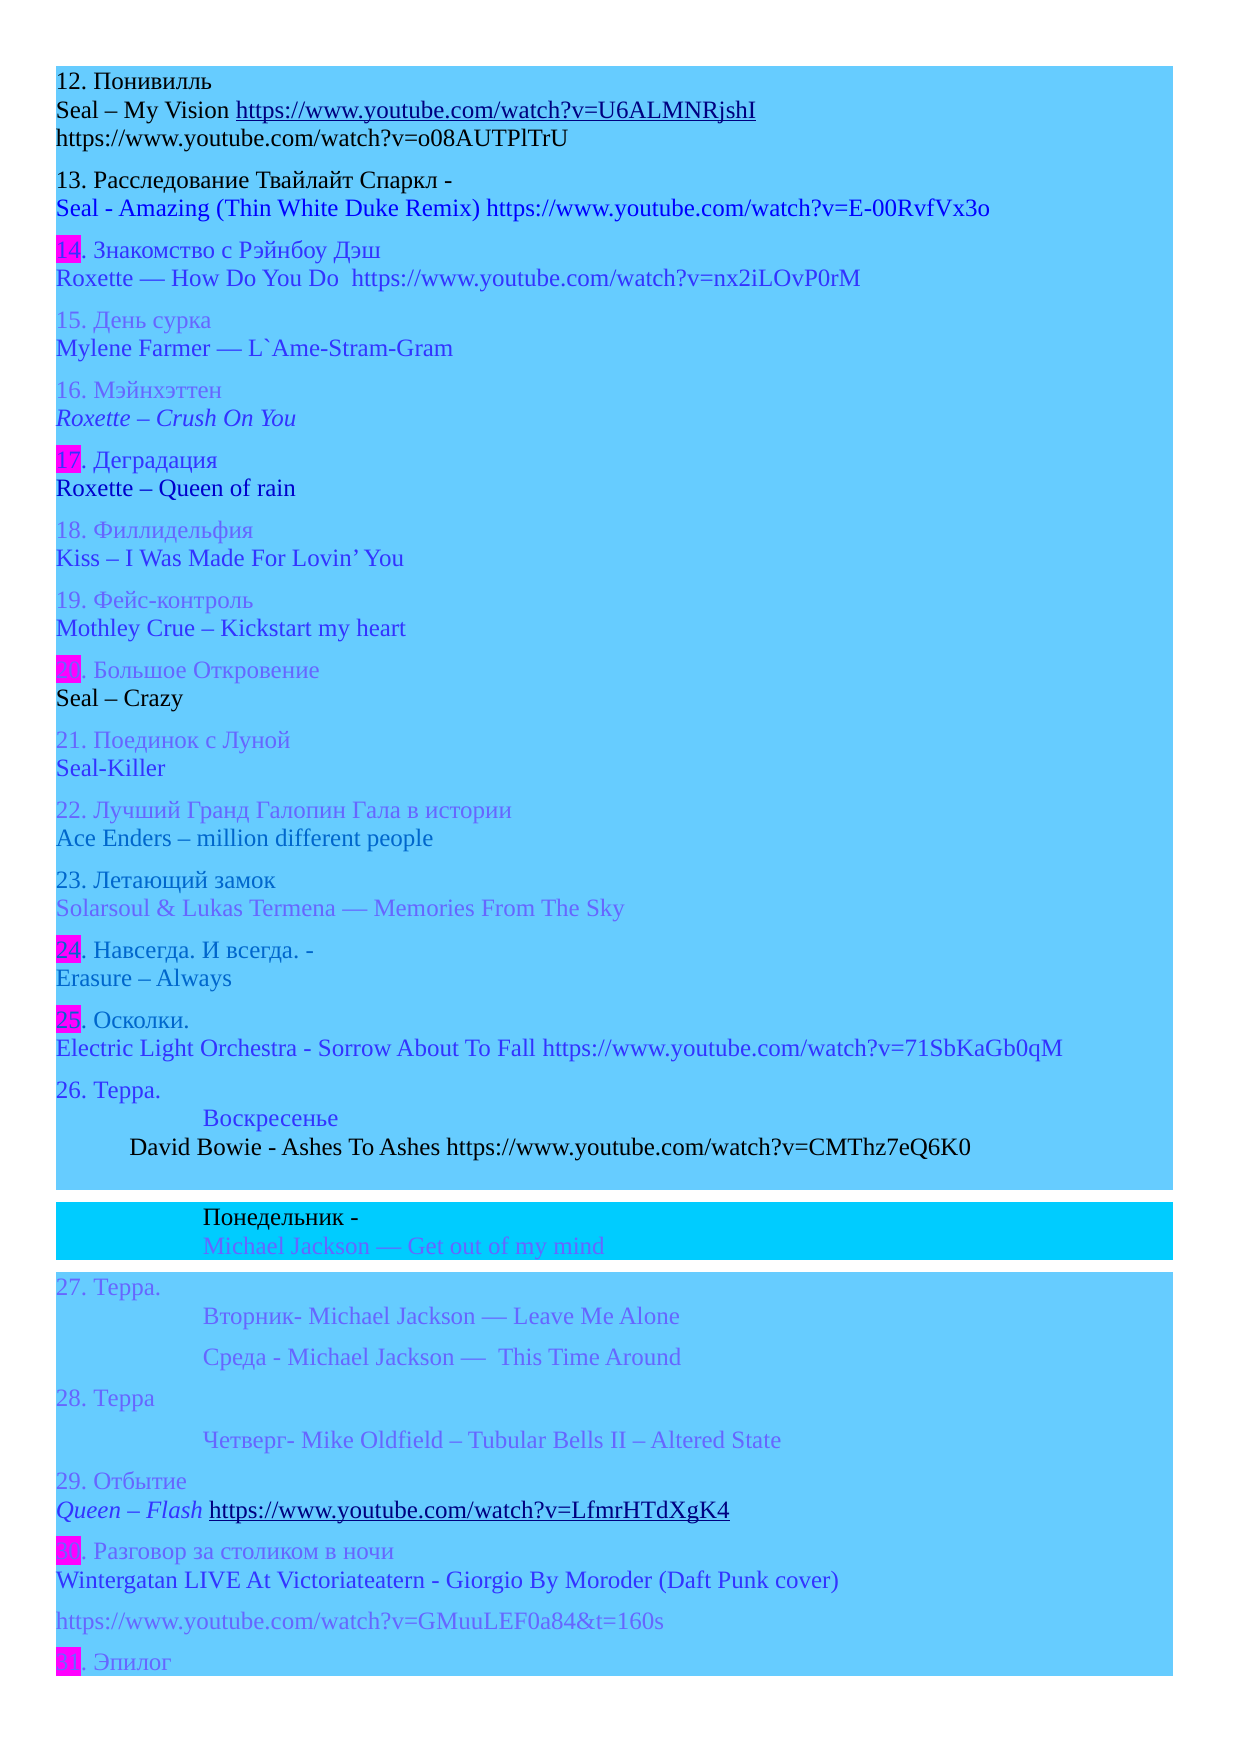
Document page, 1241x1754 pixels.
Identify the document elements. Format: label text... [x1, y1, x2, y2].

text 30. Разговор за столиком в ночи Wintergatan LIVE At Victoriateatern - Giorgio By Moroder (Daft Punk cover) [56, 1536, 1173, 1593]
text 13. Расследование Твайлайт Спаркл - Seal - Amazing (Thin White Duke Remix) https://www.youtube.com/watch?v=E-00RvfVx3o [56, 165, 1173, 222]
text 24. Навсегда. И всегда. - Erasure – Always [56, 935, 1173, 992]
text 17. Деградация Roxette – Queen of rain [56, 445, 1173, 502]
text 25. Осколки. Electric Light Orchestra - Sorrow About To Fall https://www.youtube.com/watch?v=71SbKaGb0qM [56, 1005, 1173, 1062]
text 19. Фейс-контроль Mothley Crue – Kickstart my heart [56, 585, 1173, 642]
text Четверг- Mike Oldfield – Tubular Bells II – Altered State [56, 1425, 1173, 1453]
text 28. Терра [56, 1383, 1173, 1412]
text 14. Знакомство с Рэйнбоу Дэш Roxette — How Do You Do https://www.youtube.com/watch?v=nx2iLOvP0rM [56, 235, 1173, 292]
text 27. Терра. Вторник- Michael Jackson — Leave Me Alone [56, 1272, 1173, 1330]
text 29. Отбытие Queen – Flash https://www.youtube.com/watch?v=LfmrHTdXgK4 [56, 1466, 1173, 1523]
text 12. Понивилль Seal – My Vision https://www.youtube.com/watch?v=U6ALMNRjshI https://www.youtube.com/watch?v=o08AUTPlTrU [56, 66, 1173, 152]
text 21. Поединок с Луной Seal-Killer [56, 725, 1173, 782]
text 18. Филлидельфия Kiss – I Was Made For Lovin’ You [56, 515, 1173, 572]
text Среда - Michael Jackson — This Time Around [56, 1342, 1173, 1371]
text 26. Терра. Воскресенье David Bowie - Ashes To Ashes https://www.youtube.com/watch?v=CMThz7eQ6K0 [56, 1075, 1173, 1190]
text 15. День сурка Mylene Farmer — L`Ame-Stram-Gram [56, 305, 1173, 362]
text 22. Лучший Гранд Галопин Гала в истории Ace Enders – million different people [56, 795, 1173, 852]
text 16. Мэйнхэттен Roxette – Crush On You [56, 375, 1173, 432]
text https://www.youtube.com/watch?v=GMuuLEF0a84&t=160s [56, 1606, 1173, 1635]
text 31. Эпилог [56, 1647, 1173, 1676]
text 20. Большое Откровение Seal – Crazy [56, 655, 1173, 712]
text 23. Летающий замок Solarsoul & Lukas Termena — Memories From The Sky [56, 865, 1173, 922]
text Понедельник - Michael Jackson — Get out of my mind [56, 1202, 1173, 1260]
